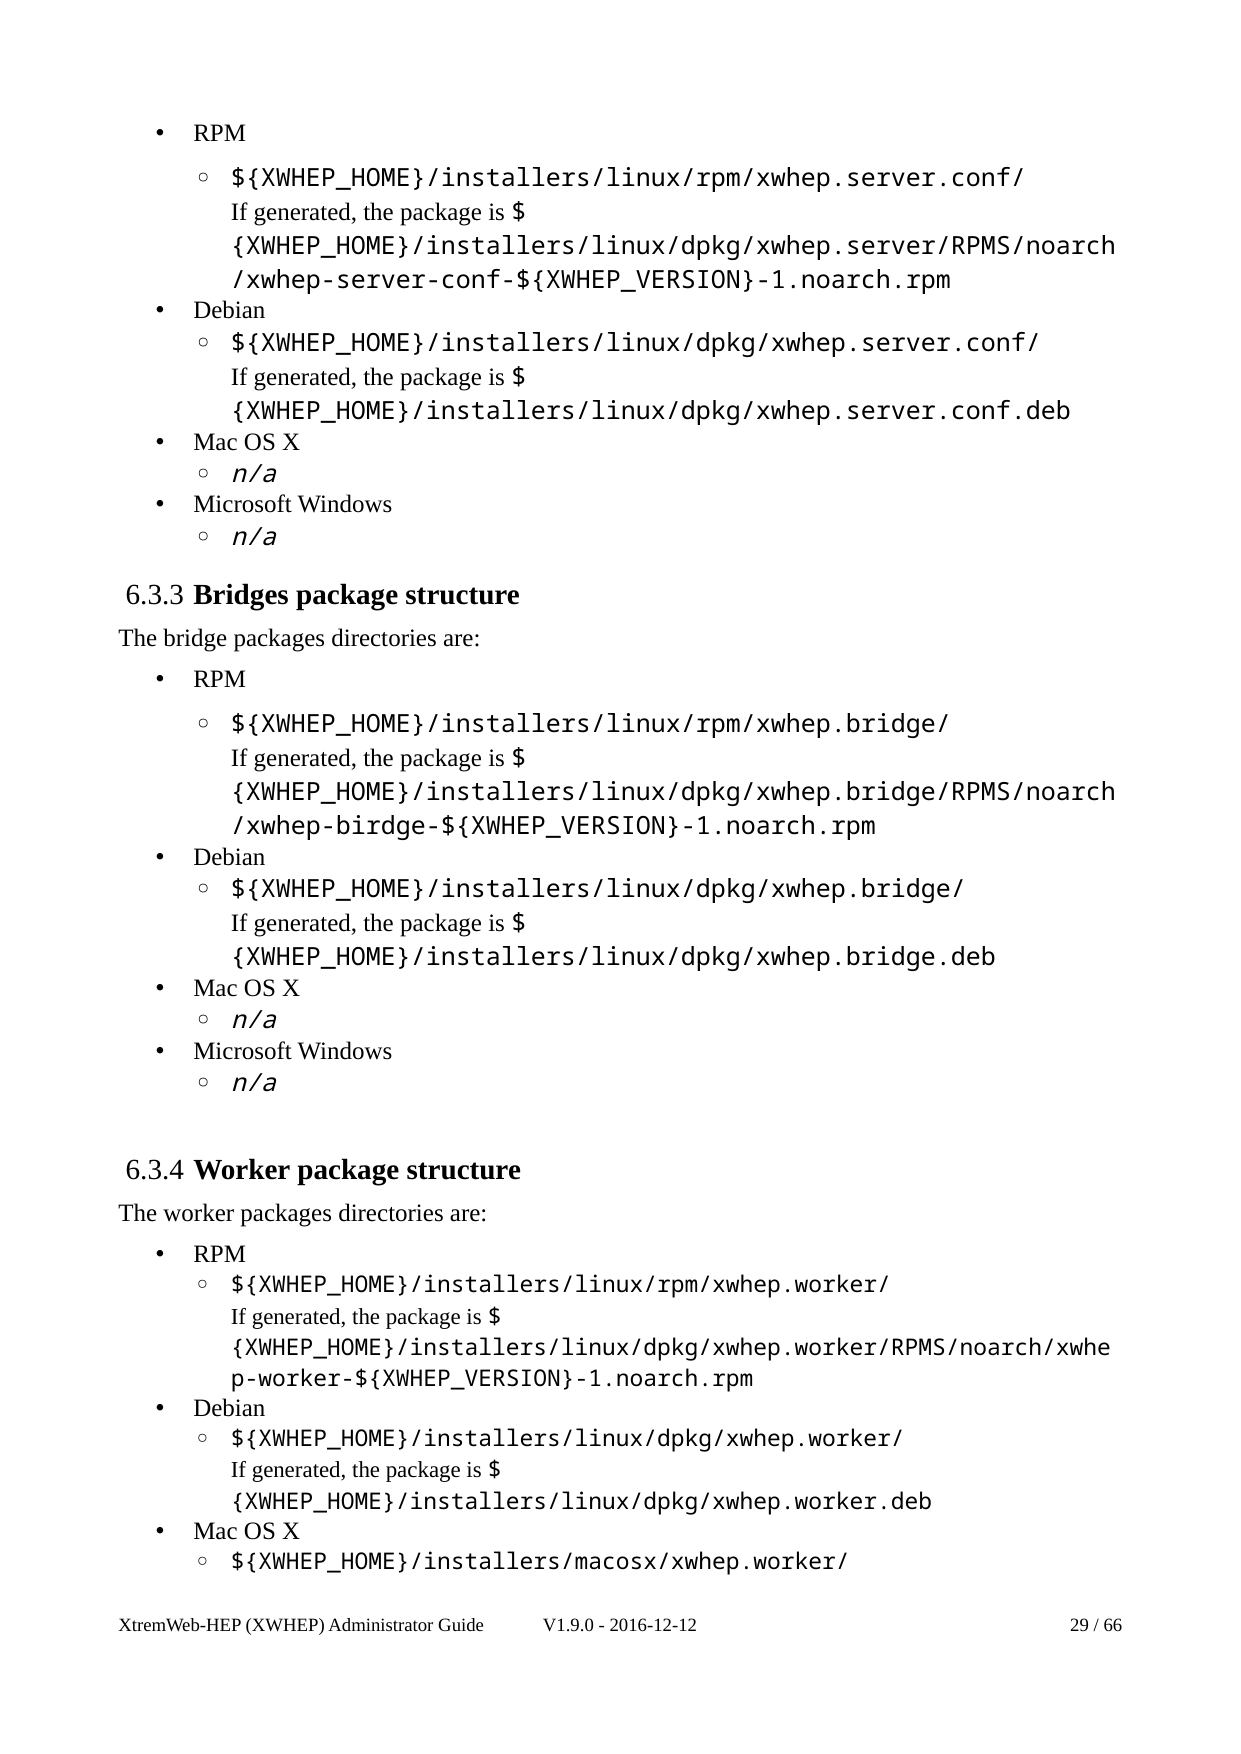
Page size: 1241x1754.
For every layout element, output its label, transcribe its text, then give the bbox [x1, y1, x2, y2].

text The bridge packages directories are: [118, 623, 1122, 652]
list ${XWHEP_HOME}/installers/linux/dpkg/xwhep.server.conf/ If generated, the package is ${XWHEP_HOME}/installers/linux/dpkg/xwhep.server.conf.deb [193, 324, 1122, 427]
list Debian [156, 296, 1122, 324]
list Mac OS X [156, 1516, 1122, 1544]
list ${XWHEP_HOME}/installers/linux/rpm/xwhep.worker/ If generated, the package is ${XWHEP_HOME}/installers/linux/dpkg/xwhep.worker/RPMS/noarch/xwhep-worker-${XWHEP_VERSION}-1.noarch.rpm [193, 1268, 1122, 1393]
subtitle Bridges package structure [118, 577, 1122, 611]
list ${XWHEP_HOME}/installers/macosx/xwhep.worker/ [193, 1544, 1122, 1576]
list ${XWHEP_HOME}/installers/linux/dpkg/xwhep.worker/ If generated, the package is ${XWHEP_HOME}/installers/linux/dpkg/xwhep.worker.deb [193, 1422, 1122, 1516]
list ${XWHEP_HOME}/installers/linux/dpkg/xwhep.bridge/ If generated, the package is ${XWHEP_HOME}/installers/linux/dpkg/xwhep.bridge.deb [193, 871, 1122, 973]
list ${XWHEP_HOME}/installers/linux/rpm/xwhep.server.conf/ If generated, the package is ${XWHEP_HOME}/installers/linux/dpkg/xwhep.server/RPMS/noarch/xwhep-server-conf-${XWHEP_VERSION}-1.noarch.rpm [193, 159, 1122, 296]
list RPM [156, 118, 1122, 147]
text The worker packages directories are: [118, 1198, 1122, 1227]
list n/a [193, 1064, 1122, 1098]
list Microsoft Windows [156, 1036, 1122, 1064]
list Microsoft Windows [156, 489, 1122, 518]
list n/a [193, 518, 1122, 552]
list ${XWHEP_HOME}/installers/linux/rpm/xwhep.bridge/ If generated, the package is ${XWHEP_HOME}/installers/linux/dpkg/xwhep.bridge/RPMS/noarch/xwhep-birdge-${XWHEP_VERSION}-1.noarch.rpm [193, 706, 1122, 842]
subtitle Worker package structure [118, 1152, 1122, 1186]
list n/a [193, 455, 1122, 489]
list RPM [156, 664, 1122, 693]
list Debian [156, 842, 1122, 871]
list Debian [156, 1393, 1122, 1422]
list n/a [193, 1002, 1122, 1036]
list Mac OS X [156, 973, 1122, 1002]
list Mac OS X [156, 427, 1122, 455]
list RPM [156, 1239, 1122, 1268]
